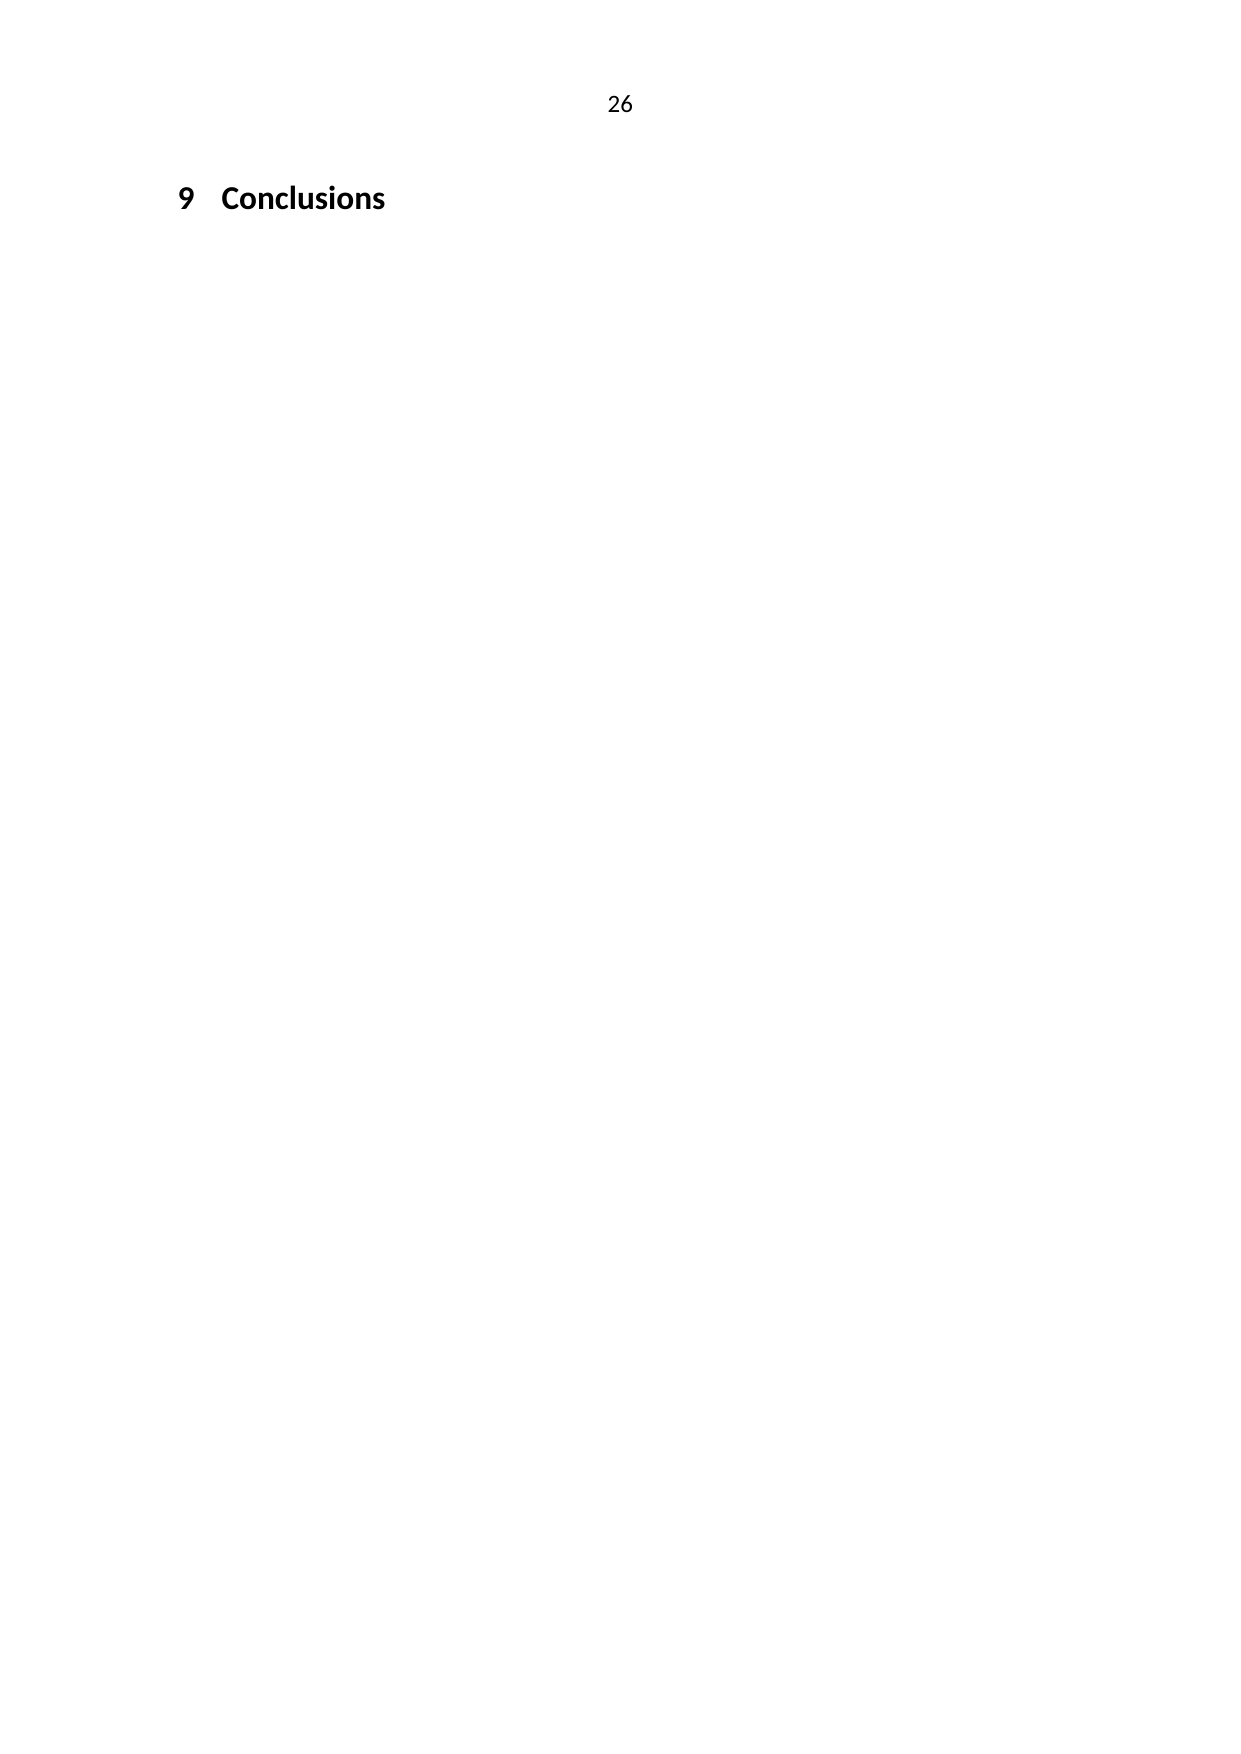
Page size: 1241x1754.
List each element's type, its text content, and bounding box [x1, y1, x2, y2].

subtitle Conclusions [177, 177, 1063, 218]
